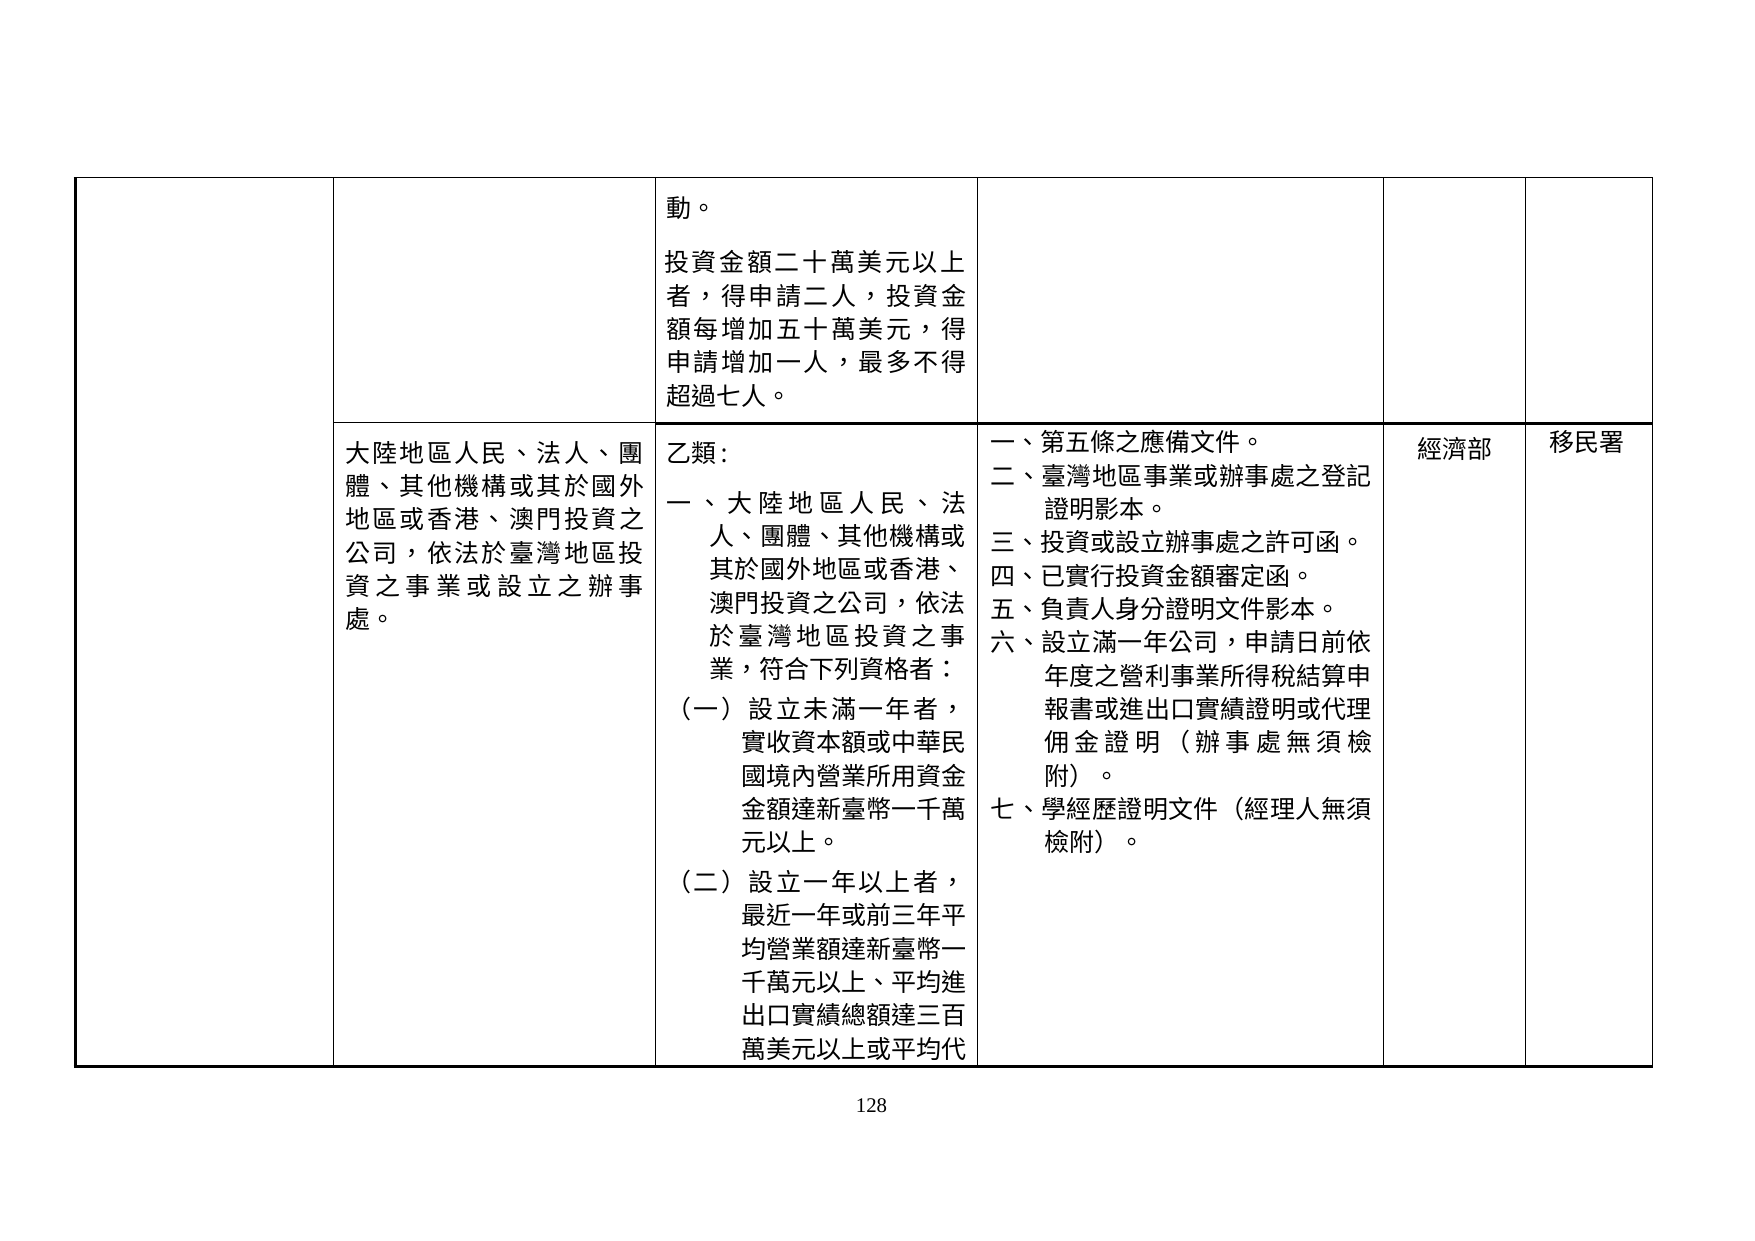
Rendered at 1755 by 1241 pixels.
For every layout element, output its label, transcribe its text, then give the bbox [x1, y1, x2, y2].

table_cell [1384, 178, 1525, 422]
table_cell 一、第五條之應備文件。 二、臺灣地區事業或辦事處之登記證明影本。 三、投資或設立辦事處之許可函。 四、已實行投資金額審定函。 五、負責人身分證明文件影本。 六、設立滿一年公司，申請日前依年度之營利事業所得稅結算申報書或進出口實績證明或代理佣金證明（辦事處無須檢附）。 七、學經歷證明文件（經理人無須檢附）。 [978, 425, 1383, 1065]
table_cell 移民署 [1526, 425, 1652, 1065]
table_cell [334, 178, 655, 422]
table_cell [978, 178, 1383, 422]
table_cell [1526, 178, 1652, 422]
table_cell 乙類: 一、大陸地區人民、法人、團體、其他機構或其於國外地區或香港、澳門投資之公司，依法於臺灣地區投資之事業，符合下列資格者： （一）設立未滿一年者，實收資本額或中華民國境內營業所用資金金額達新臺幣一千萬元以上。 （二）設立一年以上者，最近一年或前三年平均營業額達新臺幣一千萬元以上、平均進出口實績總額達三百萬美元以上或平均代 [656, 425, 977, 1065]
table_cell 動。 投資金額二十萬美元以上者，得申請二人，投資金額每增加五十萬美元，得申請增加一人，最多不得超過七人。 [656, 178, 977, 422]
table_cell 大陸地區人民、法人、團體、其他機構或其於國外地區或香港、澳門投資之公司，依法於臺灣地區投資之事業或設立之辦事處。 [334, 423, 655, 1065]
table_cell 經濟部 [1384, 425, 1525, 1065]
table_cell [77, 178, 333, 1065]
